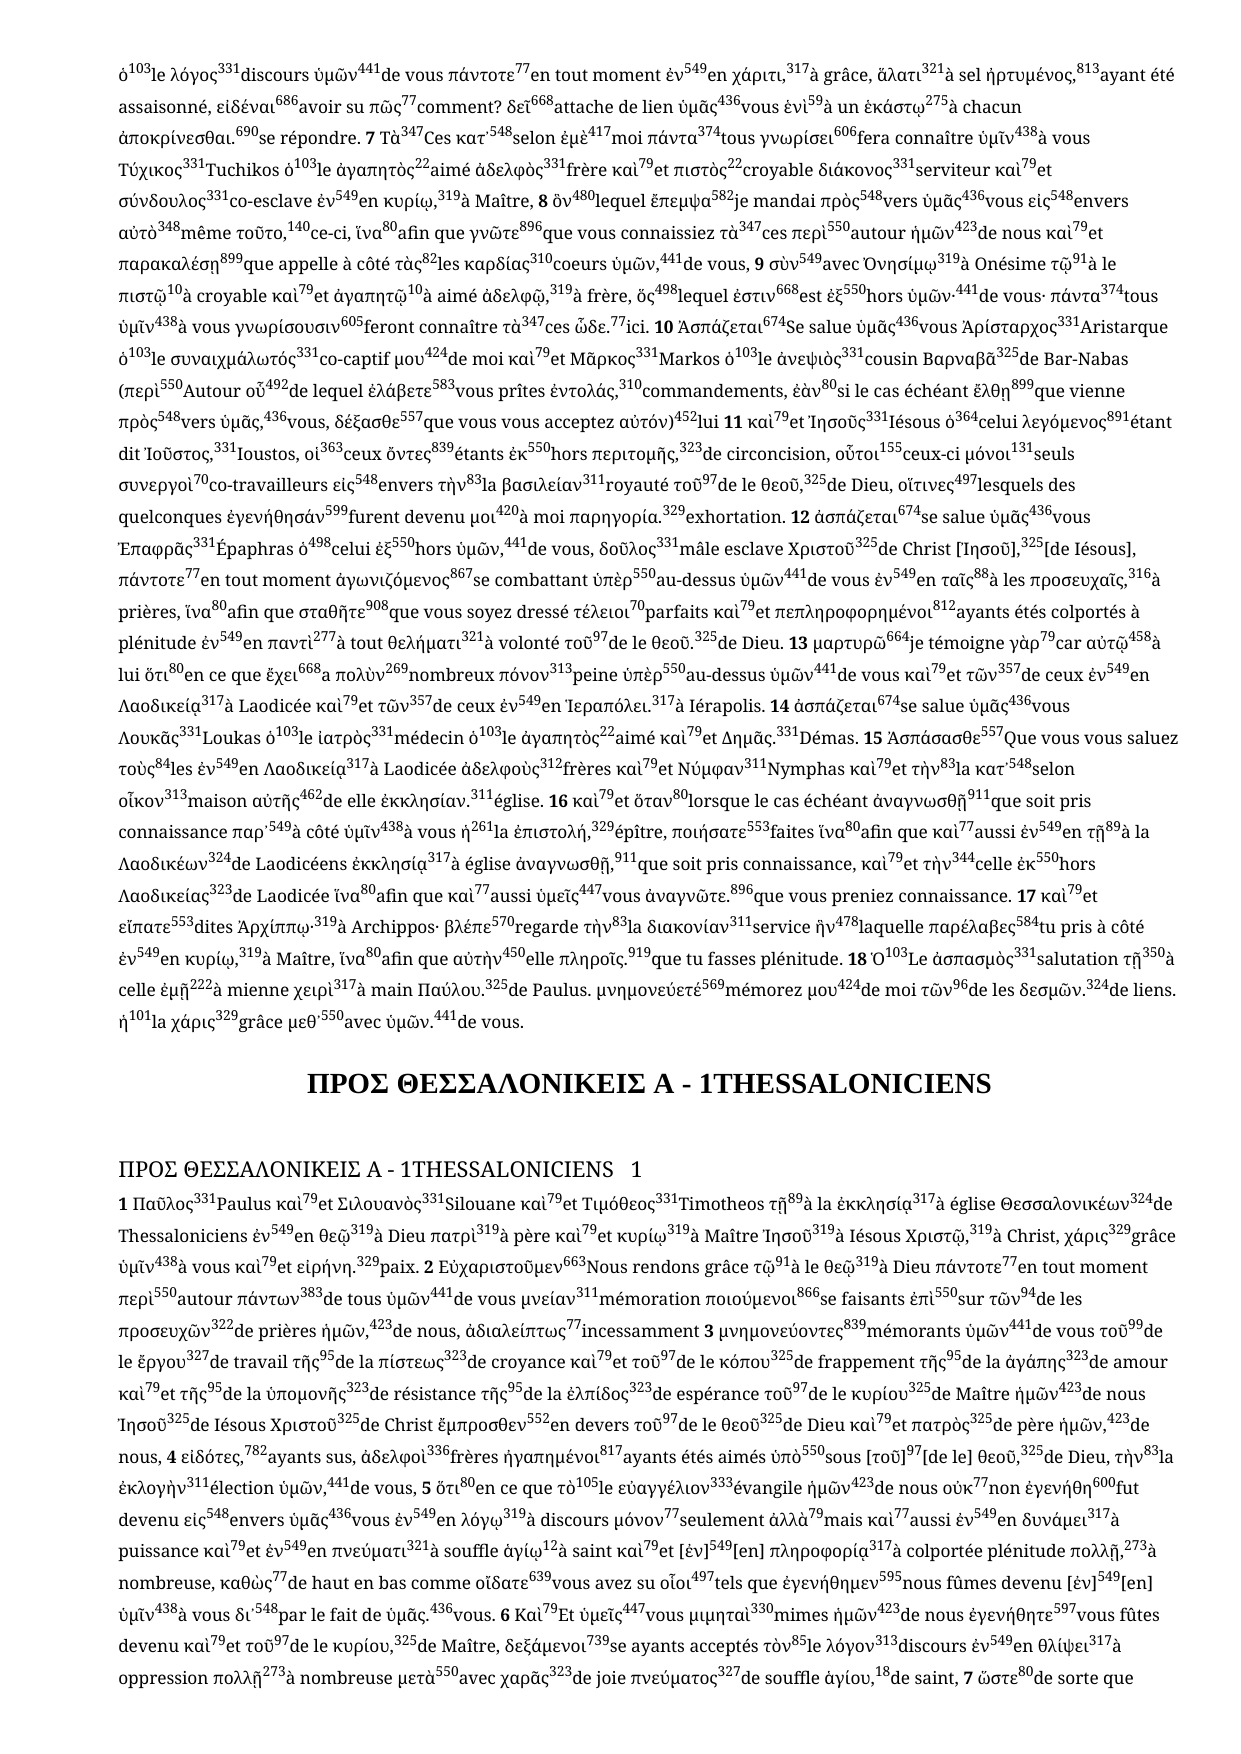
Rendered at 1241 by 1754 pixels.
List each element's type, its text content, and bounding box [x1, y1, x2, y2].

text ΠΡΟΣ ΘΕΣΣΑΛΟΝΙΚΕΙΣ Α - 1THESSALONICIENS 1 [118, 1154, 1181, 1184]
subtitle ΠΡΟΣ ΘΕΣΣΑΛΟΝΙΚΕΙΣ Α - 1THESSALONICIENS [118, 1067, 1181, 1100]
text 1 Παῦλος331Paulus καὶ79et Σιλουανὸς331Silouane καὶ79et Τιμόθεος331Timotheos τῇ89à la ἐκκλησίᾳ317à église Θεσσαλονικέων324de Thessaloniciens ἐν549en θεῷ319à Dieu πατρὶ319à père καὶ79et κυρίῳ319à Maître Ἰησοῦ319à Iésous Χριστῷ,319à Christ, χάρις329grâce ὑμῖν438à vous καὶ79et εἰρήνη.329paix. 2 Εὐχαριστοῦμεν663Nous rendons grâce τῷ91à le θεῷ319à Dieu πάντοτε77en tout moment περὶ550autour πάντων383de tous ὑμῶν441de vous μνείαν311mémoration ποιούμενοι866se faisants ἐπὶ550sur τῶν94de les προσευχῶν322de prières ἡμῶν,423de nous, ἀδιαλείπτως77incessamment 3 μνημονεύοντες839mémorants ὑμῶν441de vous τοῦ99de le ἔργου327de travail τῆς95de la πίστεως323de croyance καὶ79et τοῦ97de le κόπου325de frappement τῆς95de la ἀγάπης323de amour καὶ79et τῆς95de la ὑπομονῆς323de résistance τῆς95de la ἐλπίδος323de espérance τοῦ97de le κυρίου325de Maître ἡμῶν423de nous Ἰησοῦ325de Iésous Χριστοῦ325de Christ ἔμπροσθεν552en devers τοῦ97de le θεοῦ325de Dieu καὶ79et πατρὸς325de père ἡμῶν,423de nous, 4 εἰδότες,782ayants sus, ἀδελφοὶ336frères ἠγαπημένοι817ayants étés aimés ὑπὸ550sous [τοῦ]97[de le] θεοῦ,325de Dieu, τὴν83la ἐκλογὴν311élection ὑμῶν,441de vous, 5 ὅτι80en ce que τὸ105le εὐαγγέλιον333évangile ἡμῶν423de nous οὐκ77non ἐγενήθη600fut devenu εἰς548envers ὑμᾶς436vous ἐν549en λόγῳ319à discours μόνον77seulement ἀλλὰ79mais καὶ77aussi ἐν549en δυνάμει317à puissance καὶ79et ἐν549en πνεύματι321à souffle ἁγίῳ12à saint καὶ79et [ἐν]549[en] πληροφορίᾳ317à colportée plénitude πολλῇ,273à nombreuse, καθὼς77de haut en bas comme οἴδατε639vous avez su οἷοι497tels que ἐγενήθημεν595nous fûmes devenu [ἐν]549[en] ὑμῖν438à vous δι᾽548par le fait de ὑμᾶς.436vous. 6 Καὶ79Et ὑμεῖς447vous μιμηταὶ330mimes ἡμῶν423de nous ἐγενήθητε597vous fûtes devenu καὶ79et τοῦ97de le κυρίου,325de Maître, δεξάμενοι739se ayants acceptés τὸν85le λόγον313discours ἐν549en θλίψει317à oppression πολλῇ273à nombreuse μετὰ550avec χαρᾶς323de joie πνεύματος327de souffle ἁγίου,18de saint, 7 ὥστε80de sorte que γενέσθαι682se devenir ὑμᾶς436vous τύπον313modèle frappé πᾶσιν377à tous τοῖς351à ceux πιστεύουσιν827à croyants ἐν549en τῇ89à la Μακεδονίᾳ317à Macédoine καὶ79et ἐν549en τῇ89à la Ἀχαΐᾳ.317à Achaïe. 8 ἀφ᾽550au loin ὑμῶν441de vous γὰρ79car ἐξήχηται654a été résonné au-dehors ὁ103le λόγος331discours τοῦ97de le κυρίου325de Maître οὐ77non μόνον77seulement ἐν549en τῇ89à la Μακεδονίᾳ317à Macédoine καὶ79et [ἐν549[en τῇ]89à la] Ἀχαΐᾳ,317à Achaïe, ἀλλ᾽79mais ἐν549en παντὶ275à tout τόπῳ319à lieu ἡ101la πίστις329croyance ὑμῶν441de vous ἡ362celle πρὸς548vers τὸν85le θεὸν313Dieu ἐξελήλυθεν,642a sorti, ὥστε80de sorte que μὴ77ne pas χρείαν311besoin ἔχειν689avoir ἡμᾶς416nous λαλεῖν689bavarder τι.375un quelconque. 9 αὐτοὶ468eux γὰρ79car περὶ550autour ἡμῶν423de nous ἀπαγγέλλουσιν667rapportent annonce ὁποίαν293quelle que εἴσοδον311entrée de chemin ἔσχομεν581nous eûmes πρὸς548vers ὑμᾶς,436vous, καὶ79et πῶς80comment? ἐπεστρέψατε583vous tournâtes sur πρὸς548vers τὸν85le θεὸν313Dieu ἀπὸ550au loin τῶν98de les εἰδώλων326de idoles δουλεύειν689être esclave θεῷ319à Dieu ζῶντι828à vivant καὶ79et ἀληθινῷ59à véritable 10 καὶ79et ἀναμένειν689rester en attente τὸν85le υἱὸν313fils αὐτοῦ464de lui ἐκ550hors τῶν96de les οὐρανῶν,324de cieux, ὃν480lequel ἤγειρεν586éveilla ἐκ550hors [τῶν]96[de les] νεκρῶν,64de morts, Ἰησοῦν313Iésous τὸν346celui ῥυόμενον849se délivrant ἡμᾶς416nous ἐκ550hors τῆς95de la ὀργῆς323de colère τῆς356de celle ἐρχομένης.859de se venante. [118, 1188, 1181, 1689]
text 1 Οἱ108Les κύριοι,336Maîtres, τὸ482ce δίκαιον55juste καὶ79et τὴν83la ἰσότητα311égalité τοῖς250à les δούλοις318à mâles esclaves παρέχεσθε,573que vous vous fournissez, εἰδότες782ayants sus ὅτι80en ce que καὶ77aussi ὑμεῖς447vous ἔχετε665vous avez κύριον313Maître ἐν549en οὐρανῷ.319à ciel. 2 Τῇ89à La προσευχῇ317à prière προσκαρτερεῖτε,569endurez auprès, γρηγοροῦντες839vigilants ἐν549en αὐτῇ456à elle ἐν549en εὐχαριστίᾳ,317à action de grâce, 3 προσευχόμενοι866se priants ἅμα77simultanément καὶ77aussi περὶ550autour ἡμῶν,423de nous, ἵνα80afin que ὁ103le θεὸς331Dieu ἀνοίξῃ899que ouvre ἡμῖν419à nous θύραν311porte τοῦ97de le λόγου325de discours λαλῆσαι681bavarder τὸ87le μυστήριον315mystère τοῦ97de le Χριστοῦ,325de Christ, δι᾽548par le fait de ὃ482lequel καὶ77aussi δέδεμαι,650j'ai été attaché de lien, 4 ἵνα80afin que φανερώσω895que je rende visible αὐτὸ454lui ὡς80comme δεῖ668attache de lien με417moi λαλῆσαι.681bavarder. 5 Ἐν549En σοφίᾳ317à sagesse περιπατεῖτε569piétinez autour πρὸς548vers τοὺς345ceux ἔξω77au-dehors τὸν85le καιρὸν313moment ἐξαγοραζόμενοι.866se achetants dehors aux agoras. 6 ὁ103le λόγος331discours ὑμῶν441de vous πάντοτε77en tout moment ἐν549en χάριτι,317à grâce, ἅλατι321à sel ἠρτυμένος,813ayant été assaisonné, εἰδέναι686avoir su πῶς77comment? δεῖ668attache de lien ὑμᾶς436vous ἑνὶ59à un ἑκάστῳ275à chacun ἀποκρίνεσθαι.690se répondre. 7 Τὰ347Ces κατ᾽548selon ἐμὲ417moi πάντα374tous γνωρίσει606fera connaître ὑμῖν438à vous Τύχικος331Tuchikos ὁ103le ἀγαπητὸς22aimé ἀδελφὸς331frère καὶ79et πιστὸς22croyable διάκονος331serviteur καὶ79et σύνδουλος331co-esclave ἐν549en κυρίῳ,319à Maître, 8 ὃν480lequel ἔπεμψα582je mandai πρὸς548vers ὑμᾶς436vous εἰς548envers αὐτὸ348même τοῦτο,140ce-ci, ἵνα80afin que γνῶτε896que vous connaissiez τὰ347ces περὶ550autour ἡμῶν423de nous καὶ79et παρακαλέσῃ899que appelle à côté τὰς82les καρδίας310coeurs ὑμῶν,441de vous, 9 σὺν549avec Ὀνησίμῳ319à Onésime τῷ91à le πιστῷ10à croyable καὶ79et ἀγαπητῷ10à aimé ἀδελφῷ,319à frère, ὅς498lequel ἐστιν668est ἐξ550hors ὑμῶν·441de vous· πάντα374tous ὑμῖν438à vous γνωρίσουσιν605feront connaître τὰ347ces ὧδε.77ici. 10 Ἀσπάζεται674Se salue ὑμᾶς436vous Ἀρίσταρχος331Aristarque ὁ103le συναιχμάλωτός331co-captif μου424de moi καὶ79et Μᾶρκος331Markos ὁ103le ἀνεψιὸς331cousin Βαρναβᾶ325de Bar-Nabas (περὶ550Autour οὗ492de lequel ἐλάβετε583vous prîtes ἐντολάς,310commandements, ἐὰν80si le cas échéant ἔλθῃ899que vienne πρὸς548vers ὑμᾶς,436vous, δέξασθε557que vous vous acceptez αὐτόν)452lui 11 καὶ79et Ἰησοῦς331Iésous ὁ364celui λεγόμενος891étant dit Ἰοῦστος,331Ioustos, οἱ363ceux ὄντες839étants ἐκ550hors περιτομῆς,323de circoncision, οὗτοι155ceux-ci μόνοι131seuls συνεργοὶ70co-travailleurs εἰς548envers τὴν83la βασιλείαν311royauté τοῦ97de le θεοῦ,325de Dieu, οἵτινες497lesquels des quelconques ἐγενήθησάν599furent devenu μοι420à moi παρηγορία.329exhortation. 12 ἀσπάζεται674se salue ὑμᾶς436vous Ἐπαφρᾶς331Épaphras ὁ498celui ἐξ550hors ὑμῶν,441de vous, δοῦλος331mâle esclave Χριστοῦ325de Christ [Ἰησοῦ],325[de Iésous], πάντοτε77en tout moment ἀγωνιζόμενος867se combattant ὑπὲρ550au-dessus ὑμῶν441de vous ἐν549en ταῖς88à les προσευχαῖς,316à prières, ἵνα80afin que σταθῆτε908que vous soyez dressé τέλειοι70parfaits καὶ79et πεπληροφορημένοι812ayants étés colportés à plénitude ἐν549en παντὶ277à tout θελήματι321à volonté τοῦ97de le θεοῦ.325de Dieu. 13 μαρτυρῶ664je témoigne γὰρ79car αὐτῷ458à lui ὅτι80en ce que ἔχει668a πολὺν269nombreux πόνον313peine ὑπὲρ550au-dessus ὑμῶν441de vous καὶ79et τῶν357de ceux ἐν549en Λαοδικείᾳ317à Laodicée καὶ79et τῶν357de ceux ἐν549en Ἱεραπόλει.317à Iérapolis. 14 ἀσπάζεται674se salue ὑμᾶς436vous Λουκᾶς331Loukas ὁ103le ἰατρὸς331médecin ὁ103le ἀγαπητὸς22aimé καὶ79et Δημᾶς.331Démas. 15 Ἀσπάσασθε557Que vous vous saluez τοὺς84les ἐν549en Λαοδικείᾳ317à Laodicée ἀδελφοὺς312frères καὶ79et Νύμφαν311Nymphas καὶ79et τὴν83la κατ᾽548selon οἶκον313maison αὐτῆς462de elle ἐκκλησίαν.311église. 16 καὶ79et ὅταν80lorsque le cas échéant ἀναγνωσθῇ911que soit pris connaissance παρ᾽549à côté ὑμῖν438à vous ἡ261la ἐπιστολή,329épître, ποιήσατε553faites ἵνα80afin que καὶ77aussi ἐν549en τῇ89à la Λαοδικέων324de Laodicéens ἐκκλησίᾳ317à église ἀναγνωσθῇ,911que soit pris connaissance, καὶ79et τὴν344celle ἐκ550hors Λαοδικείας323de Laodicée ἵνα80afin que καὶ77aussi ὑμεῖς447vous ἀναγνῶτε.896que vous preniez connaissance. 17 καὶ79et εἴπατε553dites Ἀρχίππῳ·319à Archippos· βλέπε570regarde τὴν83la διακονίαν311service ἣν478laquelle παρέλαβες584tu pris à côté ἐν549en κυρίῳ,319à Maître, ἵνα80afin que αὐτὴν450elle πληροῖς.919que tu fasses plénitude. 18 Ὁ103Le ἀσπασμὸς331salutation τῇ350à celle ἐμῇ222à mienne χειρὶ317à main Παύλου.325de Paulus. μνημονεύετέ569mémorez μου424de moi τῶν96de les δεσμῶν.324de liens. ἡ101la χάρις329grâce μεθ᾽550avec ὑμῶν.441de vous. [118, 59, 1181, 1033]
